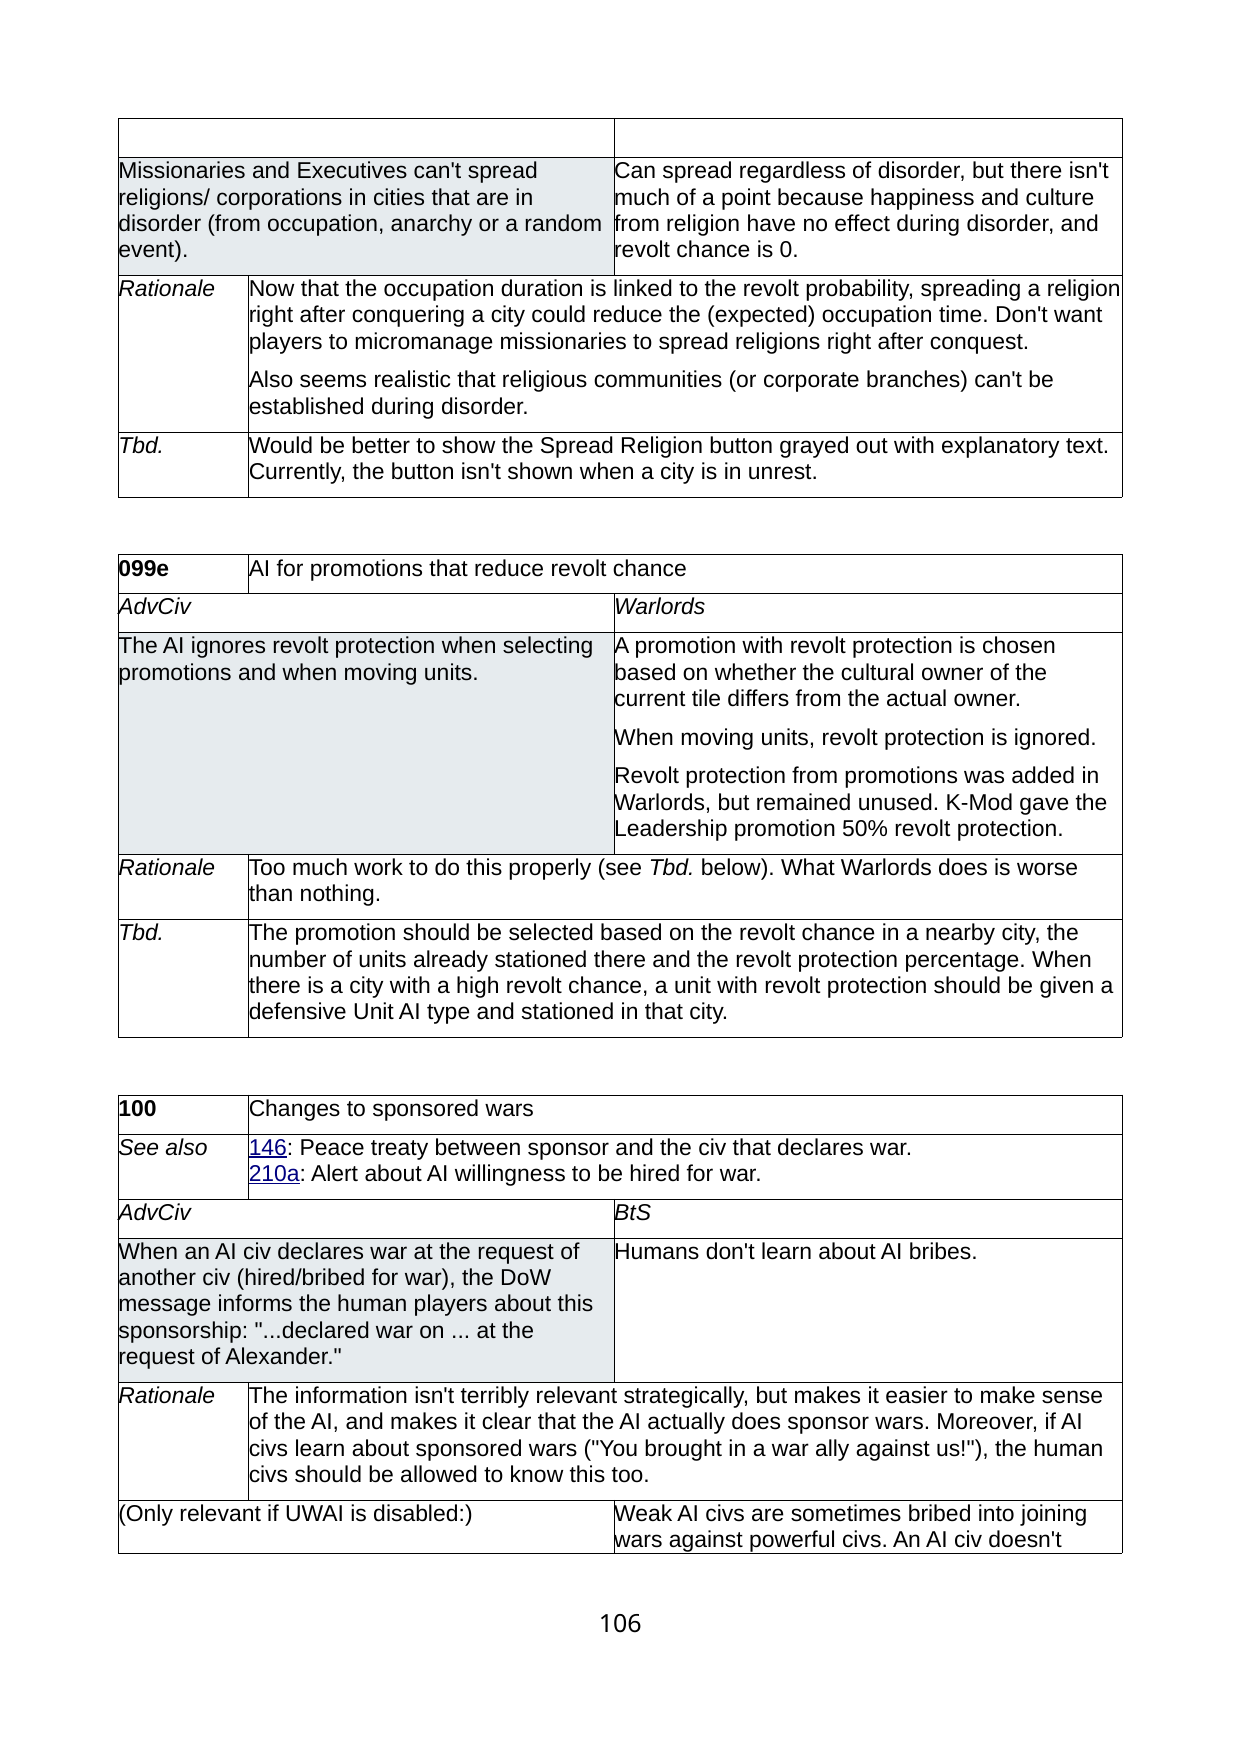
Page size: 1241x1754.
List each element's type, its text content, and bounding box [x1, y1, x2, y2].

table_cell Missionaries and Executives can't spread religions/ corporations in cities that are in disorder (from occupation, anarchy or a random event). [119, 158, 614, 275]
table_cell The promotion should be selected based on the revolt chance in a nearby city, the number of units already stationed there and the revolt protection percentage. When there is a city with a high revolt chance, a unit with revolt protection should be given a defensive Unit AI type and stationed in that city. [249, 920, 1122, 1037]
table_cell (Only relevant if UWAI is disabled:) [119, 1501, 614, 1552]
table_cell AdvCiv [119, 594, 614, 632]
table_cell The AI ignores revolt protection when selecting promotions and when moving units. [119, 633, 614, 854]
table_cell Too much work to do this properly (see Tbd. below). What Warlords does is worse than nothing. [249, 855, 1122, 919]
table_cell AdvCiv [119, 1200, 614, 1237]
table_header 100 [119, 1096, 248, 1133]
table_cell [119, 119, 614, 157]
table_cell The information isn't terribly relevant strategically, but makes it easier to make sense of the AI, and makes it clear that the AI actually does sponsor wars. Moreover, if AI civs learn about sponsored wars ("You brought in a war ally against us!"), the human civs should be allowed to know this too. [249, 1383, 1122, 1500]
table_cell Tbd. [119, 433, 248, 497]
table_cell Would be better to show the Spread Religion button grayed out with explanatory text. Currently, the button isn't shown when a city is in unrest. [249, 433, 1122, 497]
table_cell When an AI civ declares war at the request of another civ (hired/bribed for war), the DoW message informs the human players about this sponsorship: "...declared war on ... at the request of Alexander." [119, 1239, 614, 1382]
table_cell See also [119, 1135, 248, 1199]
table_cell Tbd. [119, 920, 248, 1037]
table_cell [615, 119, 1122, 157]
table_header 099e [119, 555, 248, 593]
table_cell Now that the occupation duration is linked to the revolt probability, spreading a religion right after conquering a city could reduce the (expected) occupation time. Don't want players to micromanage missionaries to spread religions right after conquest. Also seems realistic that religious communities (or corporate branches) can't be established during disorder. [249, 276, 1122, 432]
table_cell Humans don't learn about AI bribes. [615, 1239, 1122, 1382]
table_cell Warlords [615, 594, 1122, 632]
table_cell Can spread regardless of disorder, but there isn't much of a point because happiness and culture from religion have no effect during disorder, and revolt chance is 0. [615, 158, 1122, 275]
table_cell BtS [615, 1200, 1122, 1237]
table_cell Rationale [119, 1383, 248, 1500]
table_cell 146: Peace treaty between sponsor and the civ that declares war. 210a: Alert about AI willingness to be hired for war. [249, 1135, 1122, 1199]
table_cell Rationale [119, 276, 248, 432]
table_header AI for promotions that reduce revolt chance [249, 555, 1122, 593]
table_header Changes to sponsored wars [249, 1096, 1122, 1133]
table_cell Rationale [119, 855, 248, 919]
table_cell A promotion with revolt protection is chosen based on whether the cultural owner of the current tile differs from the actual owner. When moving units, revolt protection is ignored. Revolt protection from promotions was added in Warlords, but remained unused. K-Mod gave the Leadership promotion 50% revolt protection. [615, 633, 1122, 854]
table_cell Weak AI civs are sometimes bribed into joining wars against powerful civs. An AI civ doesn't [615, 1501, 1122, 1552]
